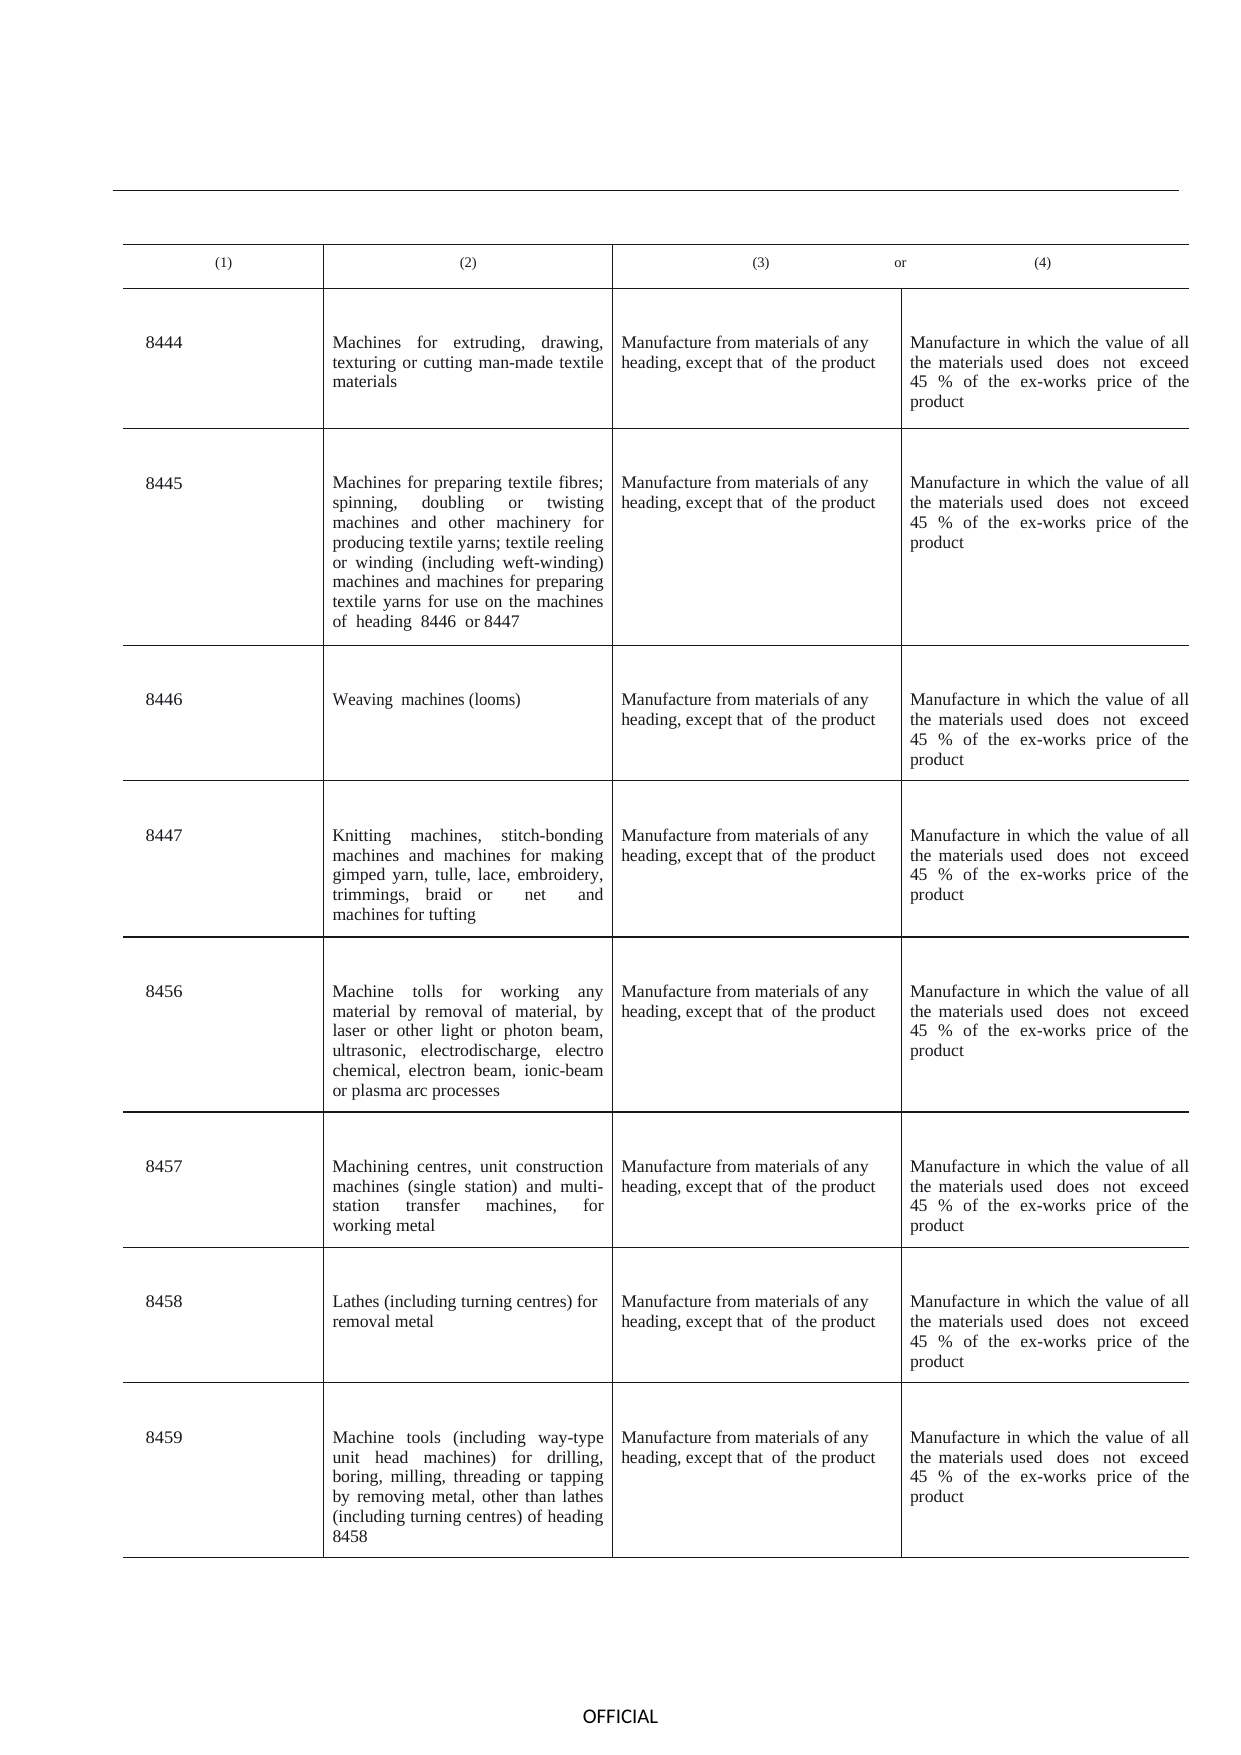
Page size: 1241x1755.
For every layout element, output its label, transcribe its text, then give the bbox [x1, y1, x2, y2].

table_cell Manufacture in which the value of all the materials used does not exceed 45 % of the ex-works price of the product [902, 429, 1189, 645]
table_cell Machine tolls for working any material by removal of material, by laser or other light or photon beam, ultrasonic, electrodischarge, electro­ chemical, electron beam, ionic-beam or plasma arc processes [324, 938, 612, 1111]
table_cell 8446 [123, 646, 323, 780]
table_cell Machine tools (including way-type unit head machines) for drilling, boring, milling, threading or tapping by removing metal, other than lathes (including turning centres) of heading 8458 [324, 1383, 612, 1557]
table_cell Manufacture in which the value of all the materials used does not exceed 45 % of the ex-works price of the product [902, 646, 1189, 780]
table_header (2) [324, 245, 612, 287]
table_cell Manufacture in which the value of all the materials used does not exceed 45 % of the ex-works price of the product [902, 1248, 1189, 1382]
table_cell 8447 [123, 781, 323, 936]
table_cell Manufacture from materials of any heading, except that of the product [613, 646, 901, 780]
table_cell Manufacture in which the value of all the materials used does not exceed 45 % of the ex-works price of the product [902, 781, 1189, 936]
table_cell Manufacture from materials of any heading, except that of the product [613, 429, 901, 645]
table_cell Machines for extruding, drawing, texturing or cutting man-made textile materials [324, 289, 612, 428]
table_cell 8445 [123, 429, 323, 645]
table_header (3) or (4) [613, 245, 1189, 287]
table_cell Weaving machines (looms) [324, 646, 612, 780]
table_cell Machining centres, unit construction machines (single station) and multi- station transfer machines, for working metal [324, 1113, 612, 1247]
table_header (1) [123, 245, 323, 287]
table_cell 8456 [123, 938, 323, 1111]
table_cell Manufacture from materials of any heading, except that of the product [613, 1248, 901, 1382]
table_cell Manufacture in which the value of all the materials used does not exceed 45 % of the ex-works price of the product [902, 938, 1189, 1111]
table_cell 8458 [123, 1248, 323, 1382]
table_cell Manufacture from materials of any heading, except that of the product [613, 289, 901, 428]
table_cell Machines for preparing textile fibres; spinning, doubling or twisting machines and other machinery for producing textile yarns; textile reeling or winding (including weft-winding) machines and machines for preparing textile yarns for use on the machines of heading 8446 or 8447 [324, 429, 612, 645]
table_cell Knitting machines, stitch-bonding machines and machines for making gimped yarn, tulle, lace, embroidery, trimmings, braid or net and machines for tufting [324, 781, 612, 936]
table_cell 8459 [123, 1383, 323, 1557]
table_cell 8457 [123, 1113, 323, 1247]
table_cell Manufacture from materials of any heading, except that of the product [613, 781, 901, 936]
table_cell Manufacture from materials of any heading, except that of the product [613, 1113, 901, 1247]
table_cell Manufacture from materials of any heading, except that of the product [613, 938, 901, 1111]
table_cell Lathes (including turning centres) for removal metal [324, 1248, 612, 1382]
table_cell Manufacture from materials of any heading, except that of the product [613, 1383, 901, 1557]
table_cell Manufacture in which the value of all the materials used does not exceed 45 % of the ex-works price of the product [902, 1113, 1189, 1247]
table_cell 8444 [123, 289, 323, 428]
table_cell Manufacture in which the value of all the materials used does not exceed 45 % of the ex-works price of the product [902, 1383, 1189, 1557]
table_cell Manufacture in which the value of all the materials used does not exceed 45 % of the ex-works price of the product [902, 289, 1189, 428]
